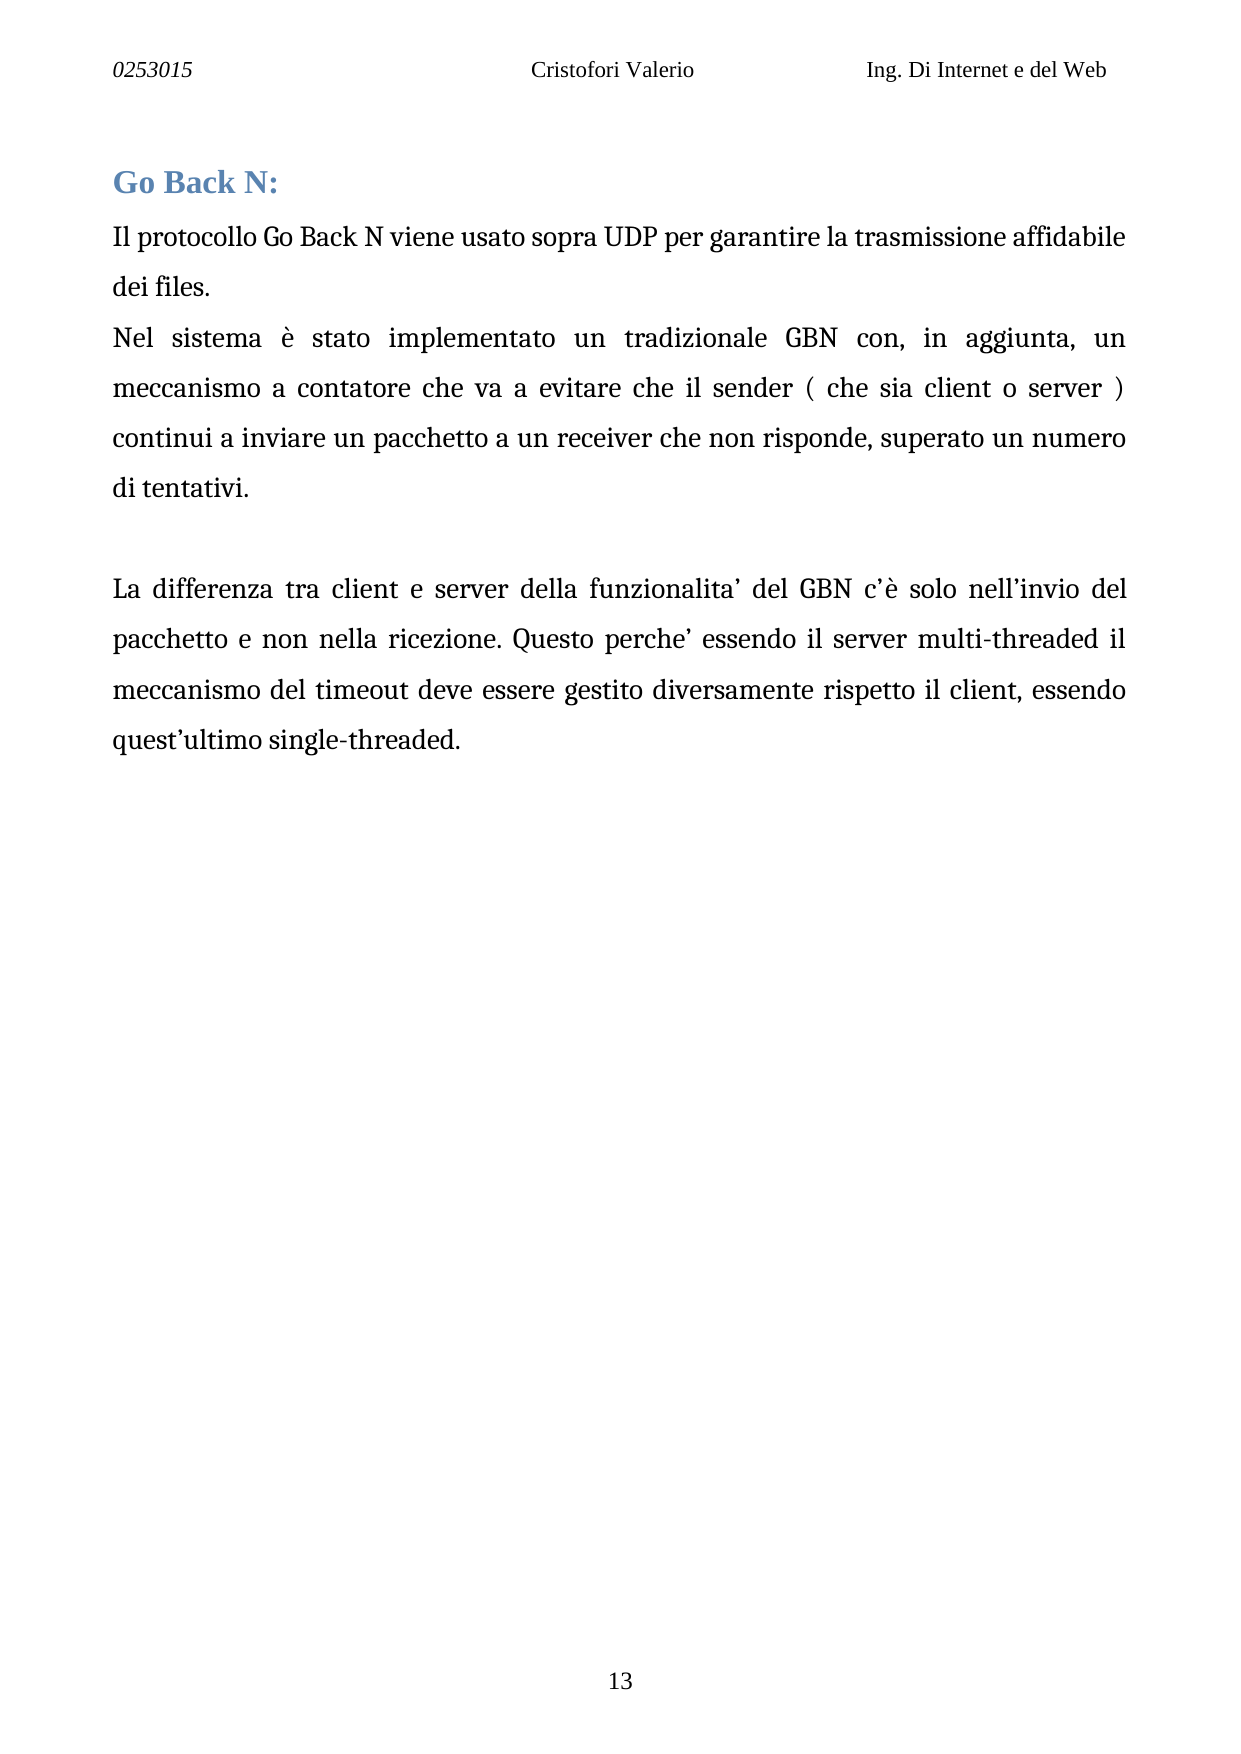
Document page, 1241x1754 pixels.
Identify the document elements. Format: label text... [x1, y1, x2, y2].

text Nel sistema è stato implementato un tradizionale GBN con, in aggiunta, un meccanismo a contatore che va a evitare che il sender ( che sia client o server ) continui a inviare un pacchetto a un receiver che non risponde, superato un numero di tentativi. [112, 321, 1128, 505]
text La differenza tra client e server della funzionalita’ del GBN c’è solo nell’invio del pacchetto e non nella ricezione. Questo perche’ essendo il server multi-threaded il meccanismo del timeout deve essere gestito diversamente rispetto il client, essendo quest’ultimo single-threaded. [112, 572, 1128, 757]
text Il protocollo Go Back N viene usato sopra UDP per garantire la trasmissione affidabile dei files. [112, 220, 1128, 304]
subtitle Go Back N: [112, 163, 1128, 201]
